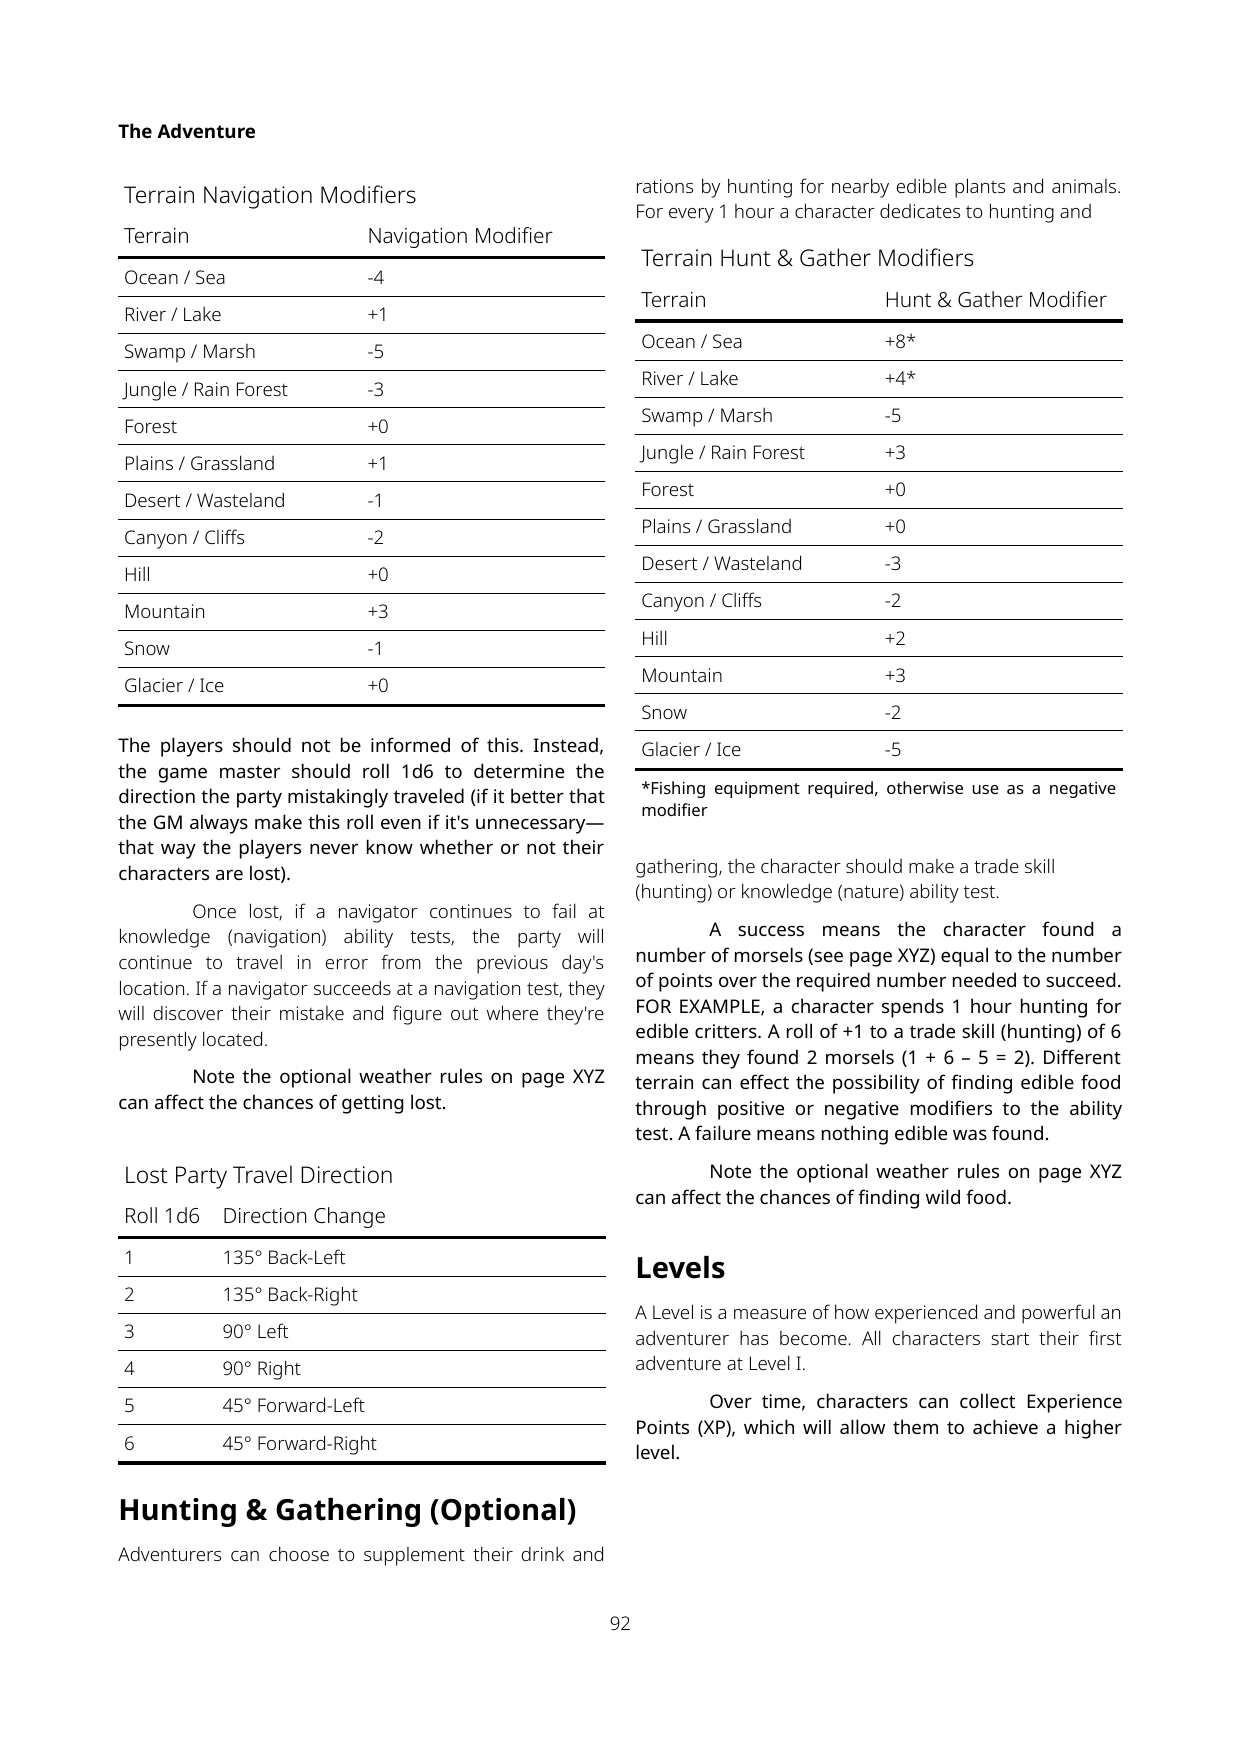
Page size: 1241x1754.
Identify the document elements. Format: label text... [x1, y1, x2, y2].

table_cell Desert / Wasteland [635, 546, 879, 582]
table_cell Roll 1d6 [118, 1196, 217, 1236]
table_cell +4* [879, 361, 1122, 397]
table_cell 2 [118, 1277, 217, 1313]
table_cell -2 [879, 583, 1122, 619]
table_header Terrain Hunt & Gather Modifiers [635, 237, 1122, 279]
table_cell Canyon / Cliffs [118, 520, 362, 556]
table_cell 4 [118, 1351, 217, 1387]
table_cell Snow [635, 694, 879, 730]
text The players should not be informed of this. Instead, the game master should roll 1d6 to determine the direction the party mistakingly traveled (if it better that the GM always make this roll even if it's unnecessary—that way the players never know whether or not their characters are lost). [118, 707, 605, 886]
table_cell 5 [118, 1388, 217, 1424]
table_cell Hill [635, 620, 879, 656]
table_cell Plains / Grassland [635, 509, 879, 545]
table_cell Forest [118, 408, 362, 444]
table_cell *Fishing equipment required, otherwise use as a negative modifier [635, 771, 1122, 827]
table_cell Glacier / Ice [635, 731, 879, 767]
table_cell Forest [635, 472, 879, 508]
table_cell -1 [362, 631, 605, 667]
table_cell Navigation Modifier [362, 216, 605, 256]
table_cell +8* [879, 323, 1122, 359]
table_cell River / Lake [118, 297, 362, 333]
table_cell Terrain [118, 216, 362, 256]
table_cell -1 [362, 482, 605, 518]
table_cell -4 [362, 259, 605, 296]
table_cell +2 [879, 620, 1122, 656]
table_cell Canyon / Cliffs [635, 583, 879, 619]
table_cell +0 [879, 509, 1122, 545]
table_cell River / Lake [635, 361, 879, 397]
table_cell -5 [879, 398, 1122, 434]
table_cell Ocean / Sea [118, 259, 362, 296]
text gathering, the character should make a trade skill (hunting) or knowledge (nature) ability test. [635, 853, 1122, 904]
table_cell -3 [879, 546, 1122, 582]
table_cell Direction Change [217, 1196, 606, 1236]
table_cell Desert / Wasteland [118, 482, 362, 518]
subtitle Hunting & Gathering (Optional) [118, 1489, 605, 1529]
table_cell Swamp / Marsh [118, 334, 362, 370]
table_cell -3 [362, 371, 605, 407]
table_cell 45° Forward-Left [217, 1388, 606, 1424]
table_cell Mountain [118, 594, 362, 630]
table_cell +3 [879, 657, 1122, 693]
table_cell Terrain [635, 279, 879, 319]
table_cell +0 [362, 668, 605, 704]
table_cell 1 [118, 1239, 217, 1276]
text A Level is a measure of how experienced and powerful an adventurer has become. All characters start their first adventure at Level I. [635, 1299, 1122, 1376]
table_cell +0 [362, 408, 605, 444]
text Adventurers can choose to supplement their drink and [118, 1542, 605, 1567]
subtitle Levels [635, 1247, 1122, 1287]
table_cell -5 [879, 731, 1122, 767]
table_cell Glacier / Ice [118, 668, 362, 704]
table_cell 3 [118, 1314, 217, 1350]
table_cell 90° Right [217, 1351, 606, 1387]
table_header Terrain Navigation Modifiers [118, 173, 605, 216]
text Once lost, if a navigator continues to fail at knowledge (navigation) ability tests, the party will continue to travel in error from the previous day's location. If a navigator succeeds at a navigation test, they will discover their mistake and figure out where they're presently located. [118, 898, 605, 1051]
table_cell -2 [879, 694, 1122, 730]
table_cell Swamp / Marsh [635, 398, 879, 434]
table_cell +0 [879, 472, 1122, 508]
table_cell 135° Back-Right [217, 1277, 606, 1313]
table_cell +0 [362, 557, 605, 593]
table_cell Jungle / Rain Forest [635, 435, 879, 471]
table_cell -5 [362, 334, 605, 370]
table_cell -2 [362, 520, 605, 556]
table_cell 6 [118, 1425, 217, 1461]
table_cell Plains / Grassland [118, 445, 362, 481]
table_cell +1 [362, 445, 605, 481]
table_cell +1 [362, 297, 605, 333]
table_cell Snow [118, 631, 362, 667]
table_cell +3 [362, 594, 605, 630]
table_cell 135° Back-Left [217, 1239, 606, 1276]
table_cell Mountain [635, 657, 879, 693]
text A success means the character found a number of morsels (see page XYZ) equal to the number of points over the required number needed to succeed. FOR EXAMPLE, a character spends 1 hour hunting for edible critters. A roll of +1 to a trade skill (hunting) of 6 means they found 2 morsels (1 + 6 – 5 = 2). Different terrain can effect the possibility of finding edible food through positive or negative modifiers to the ability test. A failure means nothing edible was found. [635, 917, 1122, 1146]
table_cell Ocean / Sea [635, 323, 879, 359]
text Note the optional weather rules on page XYZ can affect the chances of getting lost. [118, 1064, 605, 1115]
text Over time, characters can collect Experience Points (XP), which will allow them to achieve a higher level. [635, 1388, 1122, 1465]
table_cell Jungle / Rain Forest [118, 371, 362, 407]
table_cell Hill [118, 557, 362, 593]
text rations by hunting for nearby edible plants and animals. For every 1 hour a character dedicates to hunting and [635, 173, 1122, 224]
table_cell Hunt & Gather Modifier [879, 279, 1122, 319]
table_header Lost Party Travel Direction [118, 1153, 606, 1196]
table_cell 45° Forward-Right [217, 1425, 606, 1461]
table_cell 90° Left [217, 1314, 606, 1350]
text Note the optional weather rules on page XYZ can affect the chances of finding wild food. [635, 1159, 1122, 1210]
table_cell +3 [879, 435, 1122, 471]
